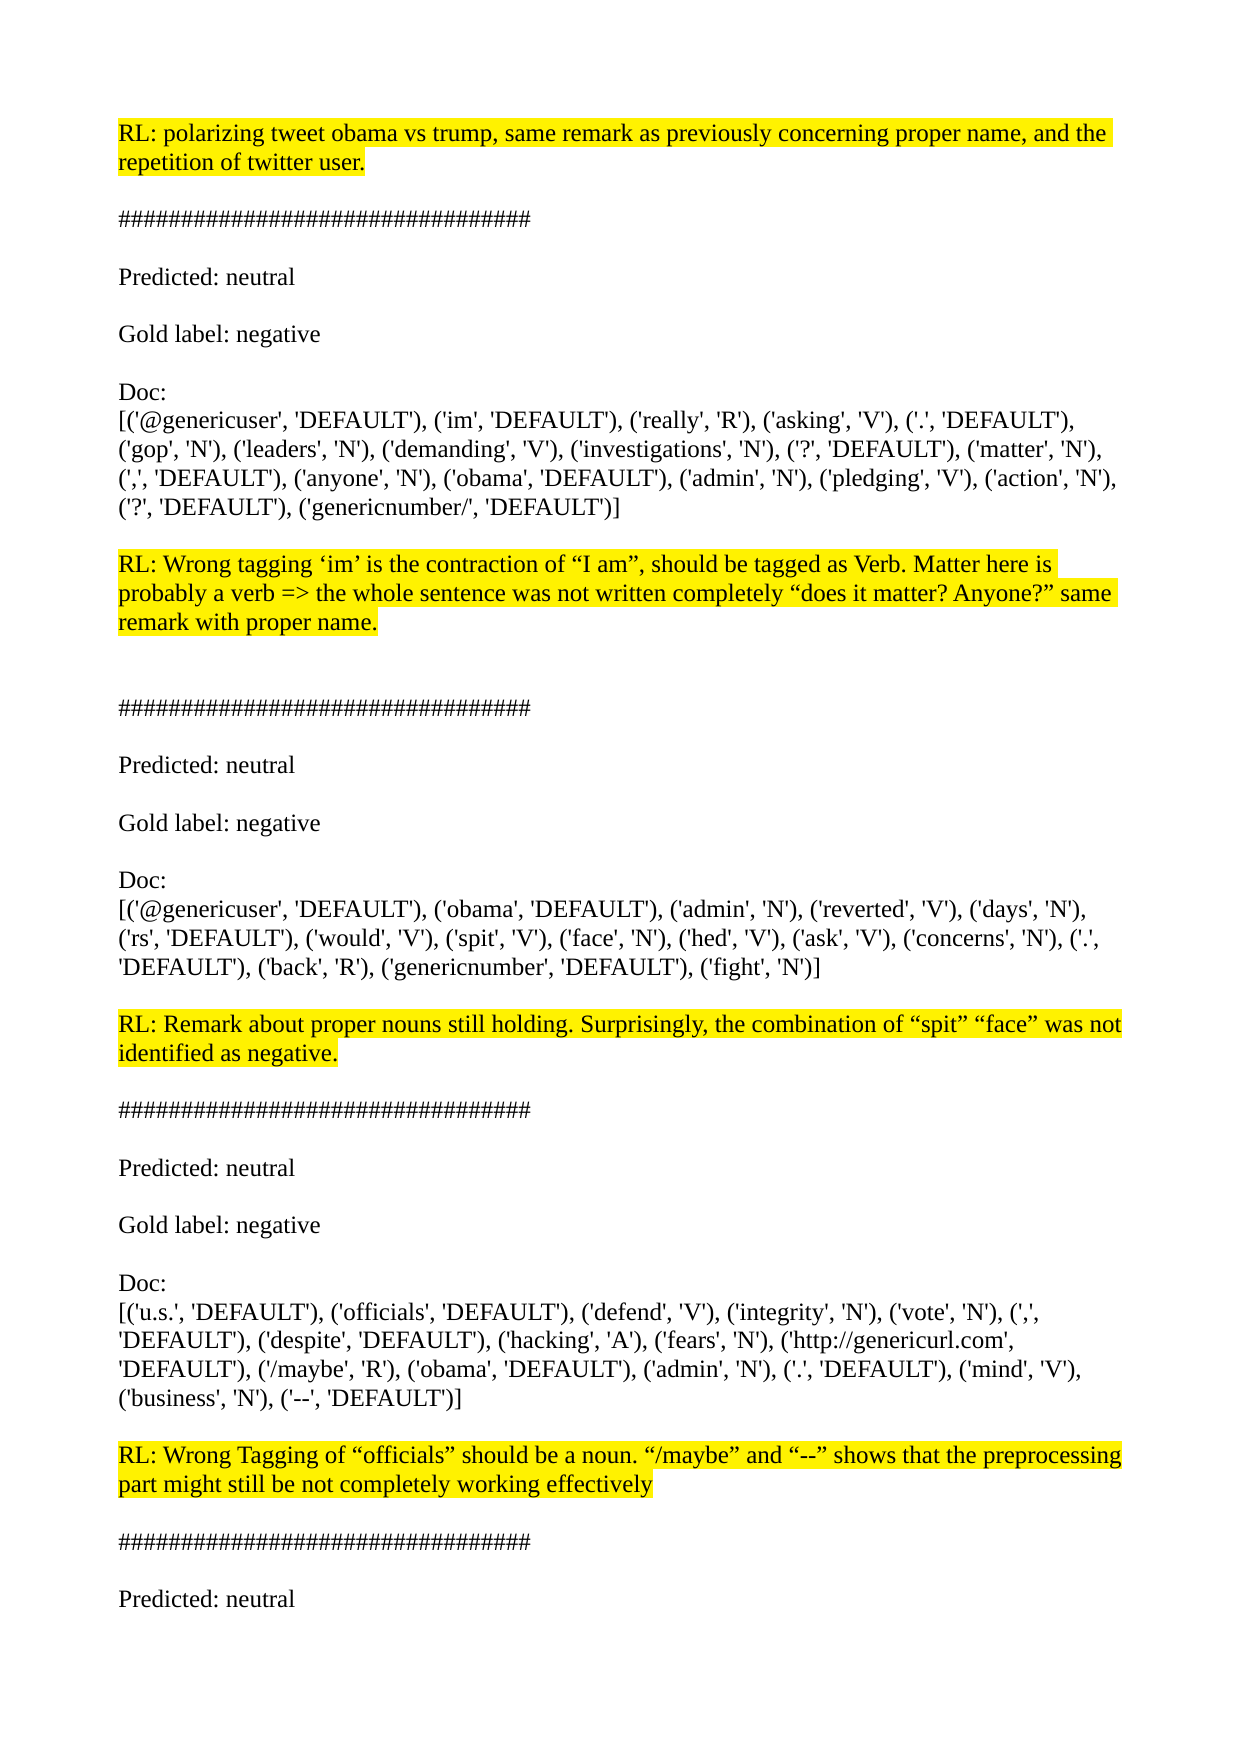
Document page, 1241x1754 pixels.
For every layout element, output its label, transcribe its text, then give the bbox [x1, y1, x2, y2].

text ################################# [118, 204, 1122, 233]
text ################################# [118, 693, 1122, 722]
text Predicted: neutral [118, 1153, 1122, 1182]
text [('u.s.', 'DEFAULT'), ('officials', 'DEFAULT'), ('defend', 'V'), ('integrity', 'N'), ('vote', 'N'), (',', 'DEFAULT'), ('despite', 'DEFAULT'), ('hacking', 'A'), ('fears', 'N'), ('http://genericurl.com', 'DEFAULT'), ('/maybe', 'R'), ('obama', 'DEFAULT'), ('admin', 'N'), ('.', 'DEFAULT'), ('mind', 'V'), ('business', 'N'), ('--', 'DEFAULT')] [118, 1297, 1122, 1412]
text Doc: [118, 1268, 1122, 1297]
text Doc: [118, 377, 1122, 406]
text Predicted: neutral [118, 751, 1122, 779]
text RL: Wrong Tagging of “officials” should be a noun. “/maybe” and “--” shows that the preprocessing part might still be not completely working effectively [118, 1441, 1122, 1498]
text RL: Wrong tagging ‘im’ is the contraction of “I am”, should be tagged as Verb. Matter here is probably a verb => the whole sentence was not written completely “does it matter? Anyone?” same remark with proper name. [118, 549, 1122, 636]
text Gold label: negative [118, 319, 1122, 348]
text [('@genericuser', 'DEFAULT'), ('obama', 'DEFAULT'), ('admin', 'N'), ('reverted', 'V'), ('days', 'N'), ('rs', 'DEFAULT'), ('would', 'V'), ('spit', 'V'), ('face', 'N'), ('hed', 'V'), ('ask', 'V'), ('concerns', 'N'), ('.', 'DEFAULT'), ('back', 'R'), ('genericnumber', 'DEFAULT'), ('fight', 'N')] [118, 894, 1122, 981]
text ################################# [118, 1527, 1122, 1556]
text Predicted: neutral [118, 1584, 1122, 1613]
text Predicted: neutral [118, 262, 1122, 291]
text ################################# [118, 1096, 1122, 1124]
text [('@genericuser', 'DEFAULT'), ('im', 'DEFAULT'), ('really', 'R'), ('asking', 'V'), ('.', 'DEFAULT'), ('gop', 'N'), ('leaders', 'N'), ('demanding', 'V'), ('investigations', 'N'), ('?', 'DEFAULT'), ('matter', 'N'), (',', 'DEFAULT'), ('anyone', 'N'), ('obama', 'DEFAULT'), ('admin', 'N'), ('pledging', 'V'), ('action', 'N'), ('?', 'DEFAULT'), ('genericnumber/', 'DEFAULT')] [118, 406, 1122, 521]
text RL: polarizing tweet obama vs trump, same remark as previously concerning proper name, and the repetition of twitter user. [118, 118, 1122, 176]
text RL: Remark about proper nouns still holding. Surprisingly, the combination of “spit” “face” was not identified as negative. [118, 1009, 1122, 1067]
text Doc: [118, 866, 1122, 894]
text Gold label: negative [118, 808, 1122, 837]
text Gold label: negative [118, 1211, 1122, 1239]
